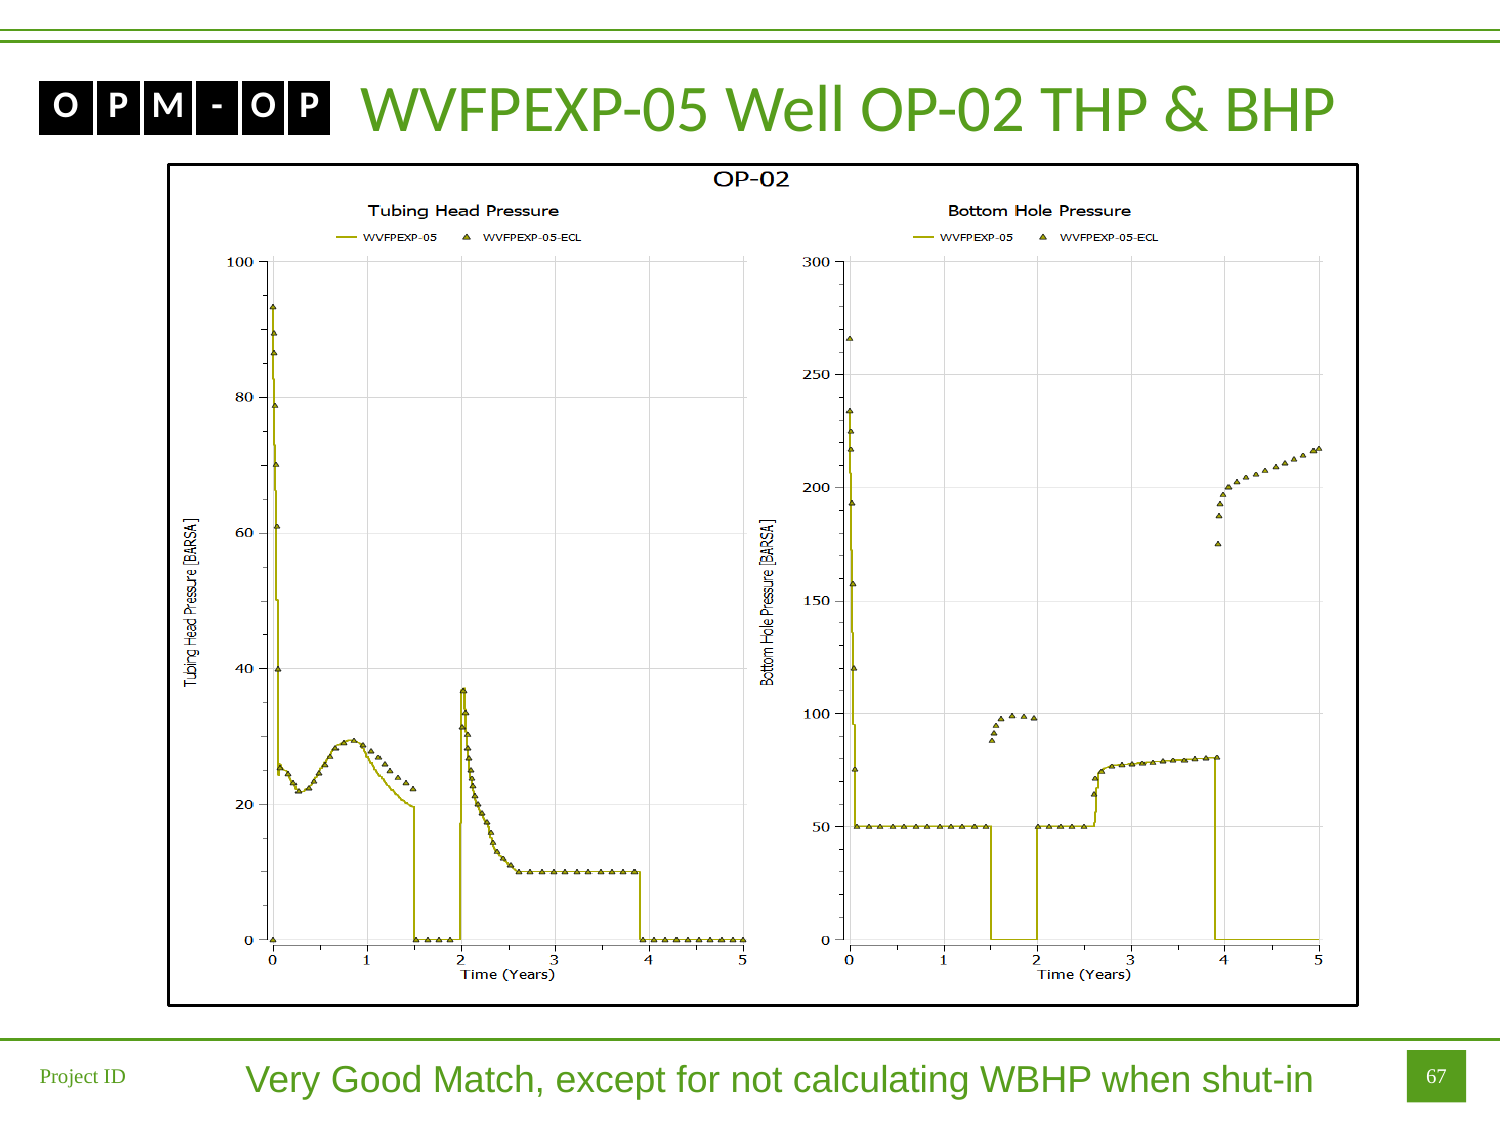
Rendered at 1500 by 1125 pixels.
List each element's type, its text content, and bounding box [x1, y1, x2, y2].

title WVFPEXP-05 Well OP-02 THP & BHP [360, 77, 1425, 153]
picture [169, 165, 1356, 1004]
text_box Very Good Match, except for not calculating WBHP when shut-in [165, 1051, 1396, 1109]
